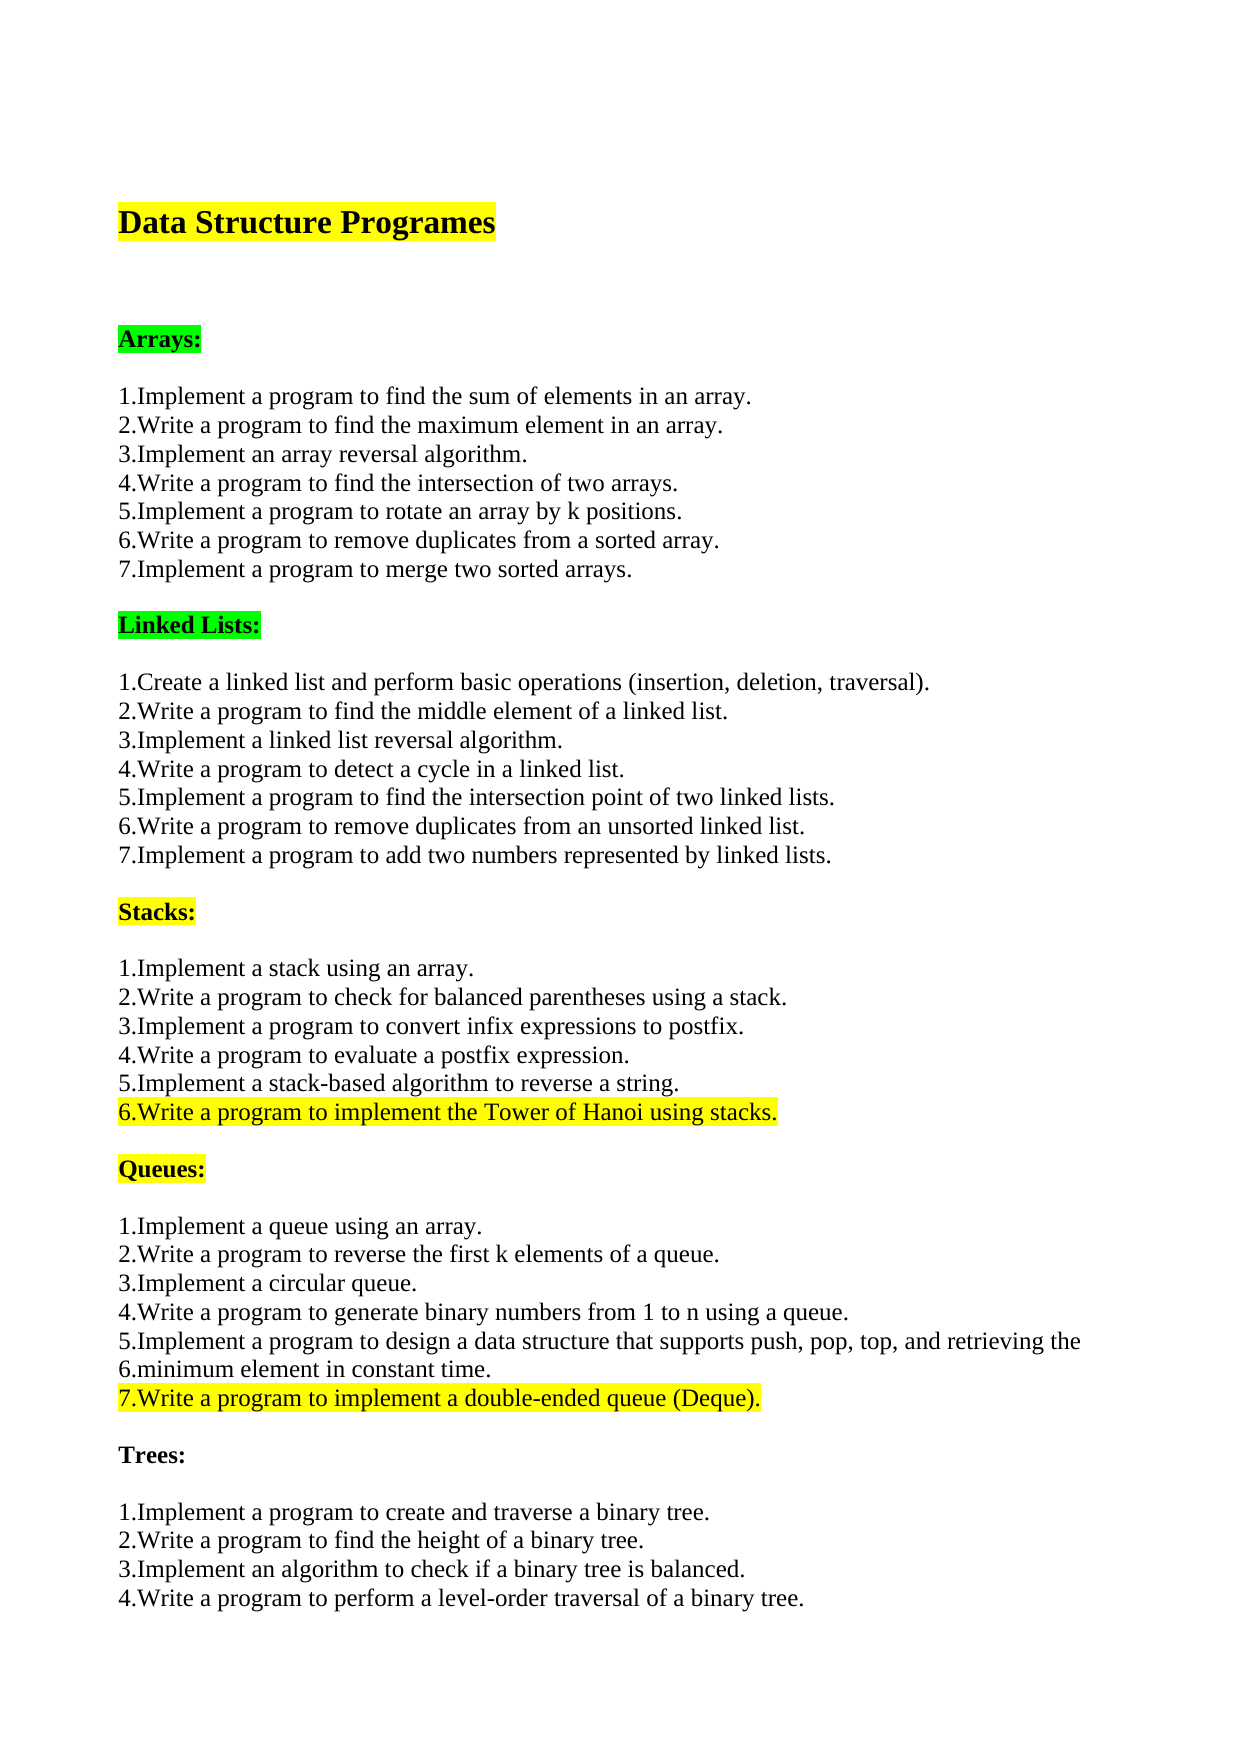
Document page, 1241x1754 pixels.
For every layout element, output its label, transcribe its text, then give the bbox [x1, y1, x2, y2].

text 5.Implement a program to design a data structure that supports push, pop, top, and retrieving the 6.minimum element in constant time. [118, 1326, 1122, 1383]
text 2.Write a program to reverse the first k elements of a queue. [118, 1239, 1122, 1268]
text 6.Write a program to remove duplicates from a sorted array. [118, 525, 1122, 554]
text 5.Implement a program to rotate an array by k positions. [118, 496, 1122, 525]
text 4.Write a program to evaluate a postfix expression. [118, 1040, 1122, 1068]
text 1.Implement a program to find the sum of elements in an array. [118, 381, 1122, 410]
text 2.Write a program to check for balanced parentheses using a stack. [118, 982, 1122, 1011]
text Arrays: [118, 324, 1122, 353]
text 4.Write a program to detect a cycle in a linked list. [118, 754, 1122, 782]
text 5.Implement a stack-based algorithm to reverse a string. [118, 1068, 1122, 1097]
text Queues: [118, 1154, 1122, 1183]
text 4.Write a program to generate binary numbers from 1 to n using a queue. [118, 1297, 1122, 1326]
text Data Structure Programes [118, 202, 1122, 241]
text 6.Write a program to remove duplicates from an unsorted linked list. [118, 811, 1122, 840]
text 5.Implement a program to find the intersection point of two linked lists. [118, 782, 1122, 811]
text 3.Implement a linked list reversal algorithm. [118, 725, 1122, 754]
text 3.Implement a program to convert infix expressions to postfix. [118, 1011, 1122, 1040]
text 1.Create a linked list and perform basic operations (insertion, deletion, traversal). [118, 667, 1122, 696]
text 1.Implement a stack using an array. [118, 953, 1122, 982]
text 2.Write a program to find the middle element of a linked list. [118, 696, 1122, 725]
text 2.Write a program to find the maximum element in an array. [118, 410, 1122, 439]
text 4.Write a program to perform a level-order traversal of a binary tree. [118, 1583, 1122, 1612]
text 6.Write a program to implement the Tower of Hanoi using stacks. [118, 1097, 1122, 1126]
text 2.Write a program to find the height of a binary tree. [118, 1526, 1122, 1554]
text Stacks: [118, 897, 1122, 925]
text 7.Implement a program to merge two sorted arrays. [118, 554, 1122, 583]
text 1.Implement a queue using an array. [118, 1211, 1122, 1239]
text 7.Write a program to implement a double-ended queue (Deque). [118, 1383, 1122, 1412]
text Linked Lists: [118, 611, 1122, 639]
text 7.Implement a program to add two numbers represented by linked lists. [118, 840, 1122, 869]
text Trees: [118, 1440, 1122, 1469]
text 1.Implement a program to create and traverse a binary tree. [118, 1497, 1122, 1526]
text 3.Implement a circular queue. [118, 1268, 1122, 1297]
text 3.Implement an algorithm to check if a binary tree is balanced. [118, 1554, 1122, 1583]
text 3.Implement an array reversal algorithm. [118, 439, 1122, 468]
text 4.Write a program to find the intersection of two arrays. [118, 468, 1122, 496]
